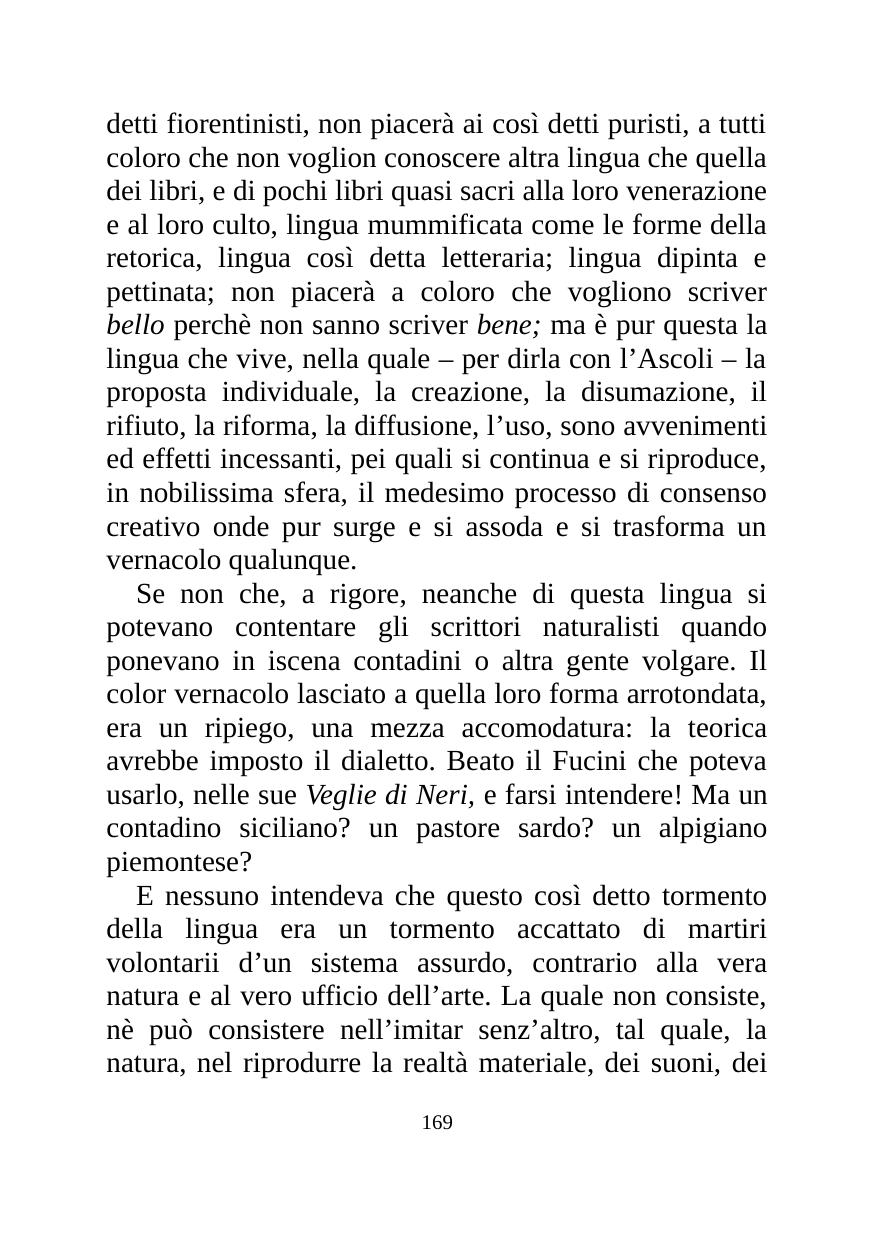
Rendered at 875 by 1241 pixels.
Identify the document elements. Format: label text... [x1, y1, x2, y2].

text Se non che, a rigore, neanche di questa lingua si potevano contentare gli scrittori naturalisti quando ponevano in iscena contadini o altra gente volgare. Il color vernacolo lasciato a quella loro forma arrotondata, era un ripiego, una mezza accomodatura: la teorica avrebbe imposto il dialetto. Beato il Fucini che poteva usarlo, nelle sue Veglie di Neri, e farsi intendere! Ma un contadino siciliano? un pastore sardo? un alpigiano piemontese? [106, 576, 768, 878]
text E nessuno intendeva che questo così detto tormento della lingua era un tormento accattato di martiri volontarii d’un sistema assurdo, contrario alla vera natura e al vero ufficio dell’arte. La quale non consiste, nè può consistere nell’imitar senz’altro, tal quale, la natura, nel riprodurre la realtà materiale, dei suoni, dei [106, 878, 768, 1079]
text detti fiorentinisti, non piacerà ai così detti puristi, a tutti coloro che non voglion conoscere altra lingua che quella dei libri, e di pochi libri quasi sacri alla loro venerazione e al loro culto, lingua mummificata come le forme della retorica, lingua così detta letteraria; lingua dipinta e pettinata; non piacerà a coloro che vogliono scriver bello perchè non sanno scriver bene; ma è pur questa la lingua che vive, nella quale – per dirla con l’Ascoli – la proposta individuale, la creazione, la disumazione, il rifiuto, la riforma, la diffusione, l’uso, sono avvenimenti ed effetti incessanti, pei quali si continua e si riproduce, in nobilissima sfera, il medesimo processo di consenso creativo onde pur surge e si assoda e si trasforma un vernacolo qualunque. [106, 106, 768, 576]
